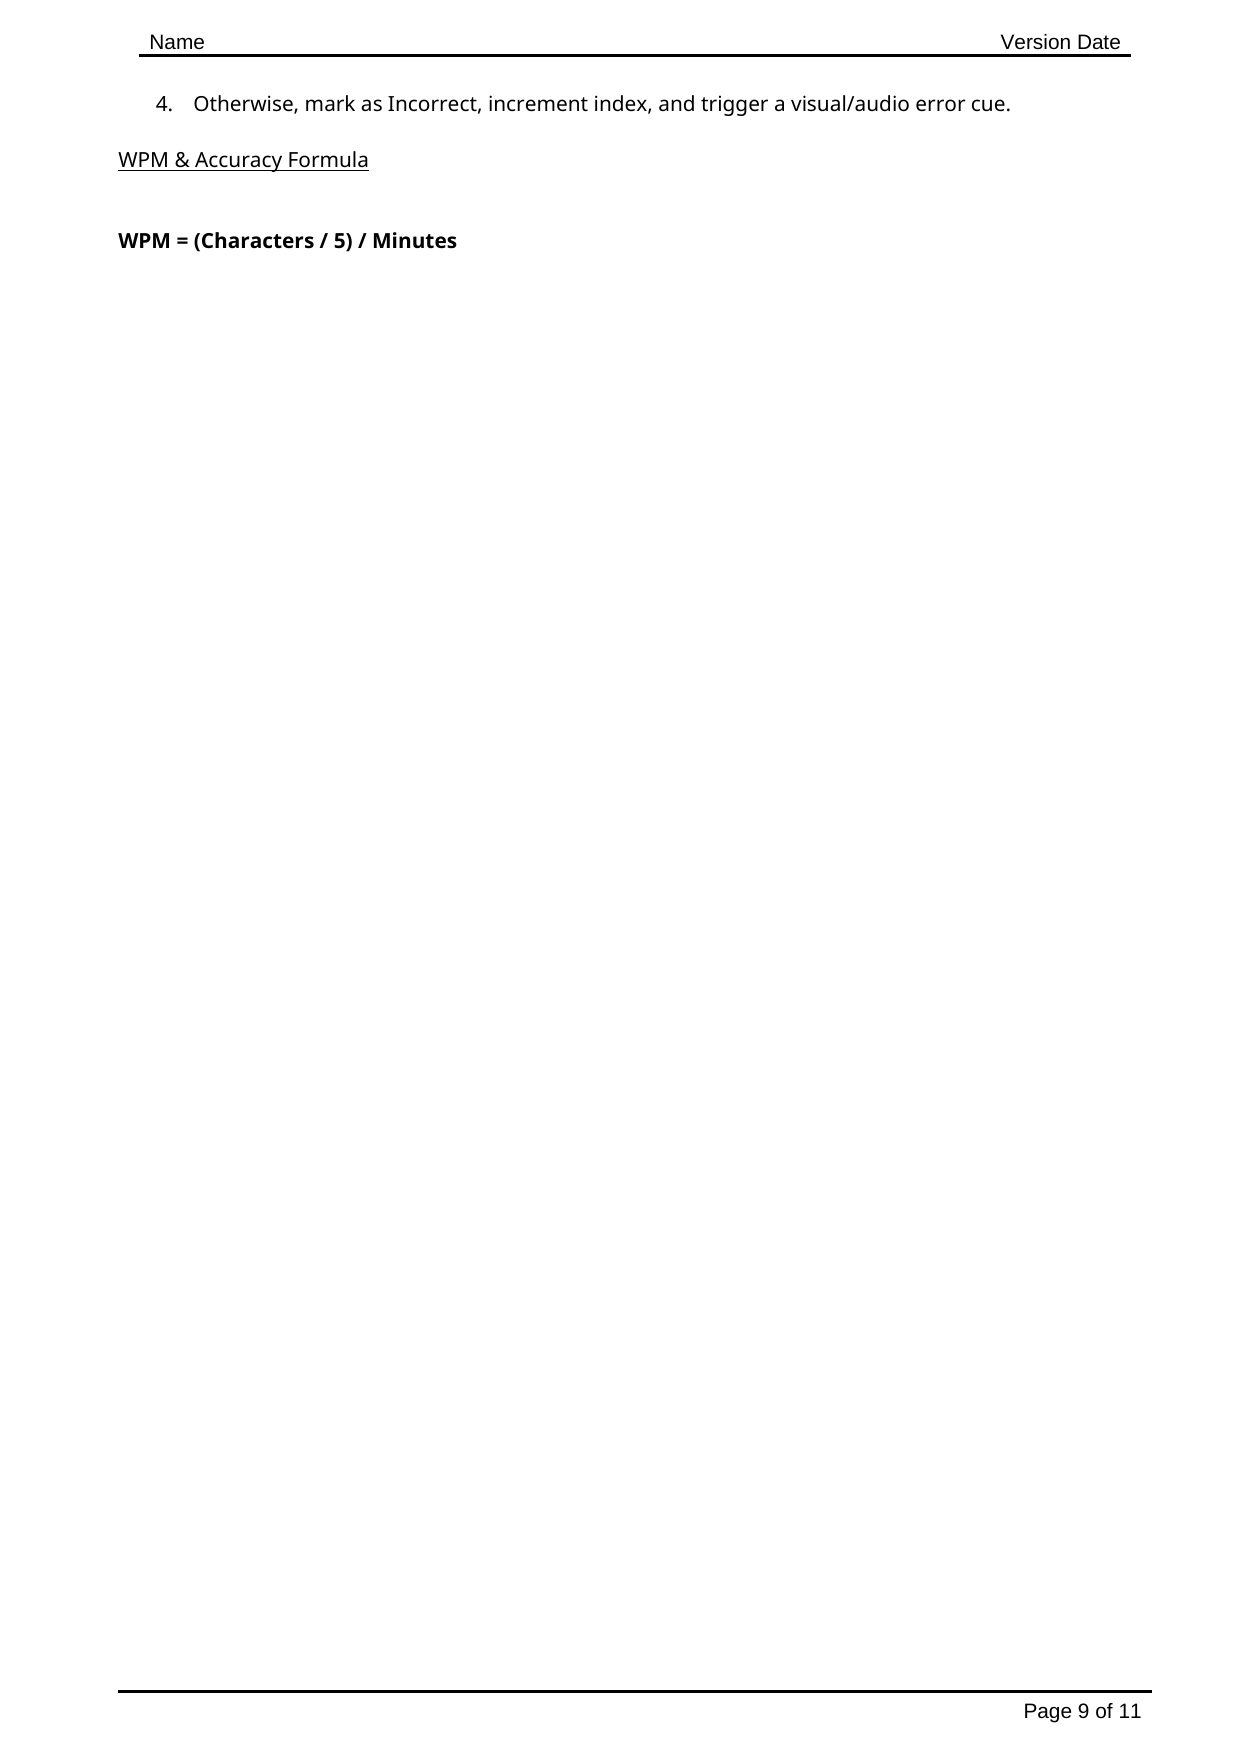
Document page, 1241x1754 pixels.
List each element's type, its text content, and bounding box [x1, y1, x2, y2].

list Otherwise, mark as Incorrect, increment index, and trigger a visual/audio error cue. [156, 89, 1152, 117]
text WPM & Accuracy Formula [118, 146, 1152, 174]
text WPM = (Characters / 5) / Minutes [118, 226, 1152, 255]
